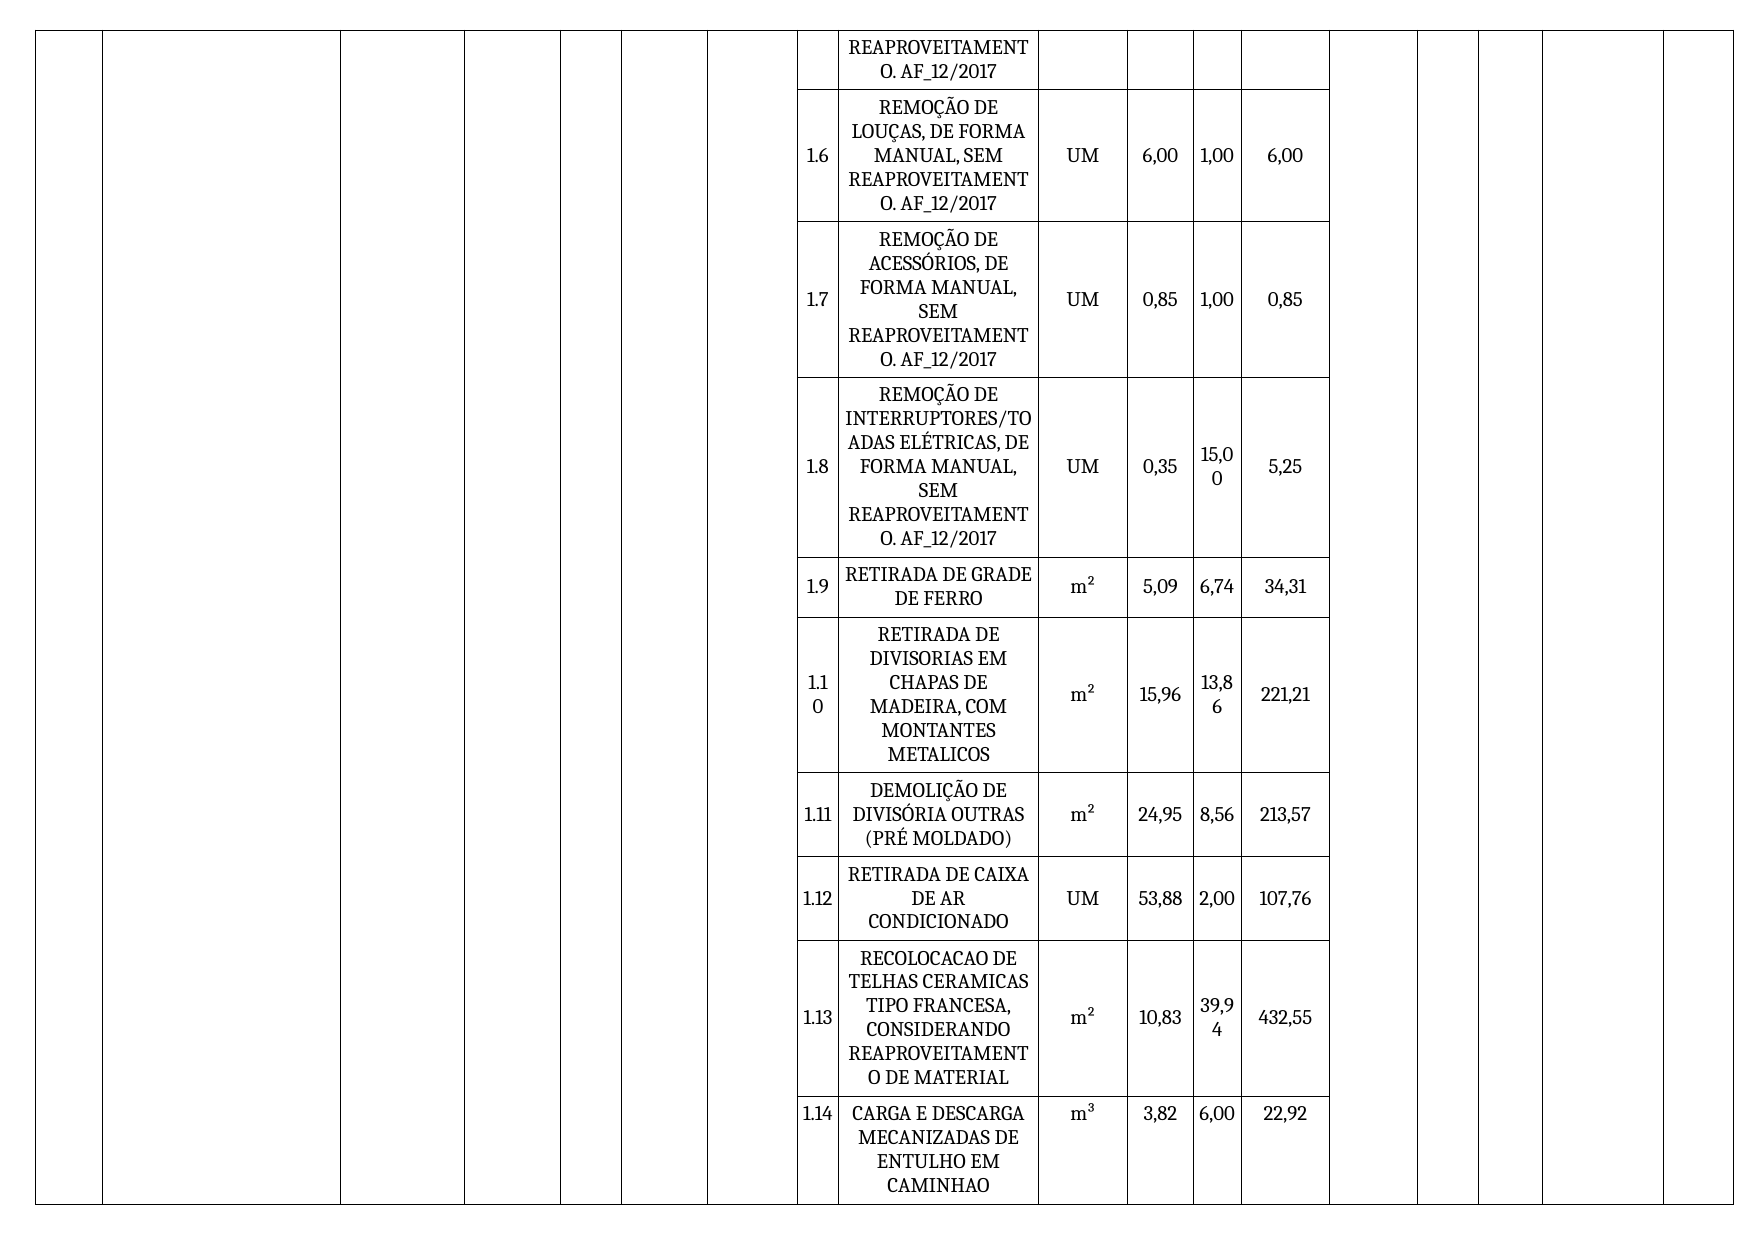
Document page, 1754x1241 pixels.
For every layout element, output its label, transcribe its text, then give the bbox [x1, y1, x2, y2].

table_cell m³ [1039, 1097, 1127, 1203]
table_cell CARGA E DESCARGA MECANIZADAS DE ENTULHO EM CAMINHAO [839, 1097, 1038, 1203]
table_cell [1418, 31, 1478, 1203]
table_cell 1,00 [1194, 90, 1241, 221]
table_cell DEMOLIÇÃO DE DIVISÓRIA OUTRAS (PRÉ MOLDADO) [839, 773, 1038, 856]
table_cell 5,25 [1242, 378, 1329, 557]
table_cell 6,00 [1128, 90, 1193, 221]
table_cell RETIRADA DE CAIXA DE AR CONDICIONADO [839, 857, 1038, 940]
table_cell 5,09 [1128, 558, 1193, 616]
table_cell 0,35 [1128, 378, 1193, 557]
table_cell 0,85 [1242, 222, 1329, 377]
table_cell 1.7 [798, 222, 838, 377]
table_cell 34,31 [1242, 558, 1329, 616]
table_cell 8,56 [1194, 773, 1241, 856]
table_cell [1039, 31, 1127, 89]
table_cell 39,94 [1194, 941, 1241, 1096]
table_cell 1.6 [798, 90, 838, 221]
table_cell 24,95 [1128, 773, 1193, 856]
table_cell [341, 31, 464, 1203]
table_cell [1664, 31, 1733, 1203]
table_cell REMOÇÃO DE INTERRUPTORES/TOADAS ELÉTRICAS, DE FORMA MANUAL, SEM REAPROVEITAMENTO. AF_12/2017 [839, 378, 1038, 557]
table_cell 1.11 [798, 773, 838, 856]
table_cell 15,00 [1194, 378, 1241, 557]
table_cell m² [1039, 773, 1127, 856]
table_cell 1.12 [798, 857, 838, 940]
table_cell [708, 31, 797, 1203]
table_cell 53,88 [1128, 857, 1193, 940]
table_cell 15,96 [1128, 618, 1193, 772]
table_cell REMOÇÃO DE ACESSÓRIOS, DE FORMA MANUAL, SEM REAPROVEITAMENTO. AF_12/2017 [839, 222, 1038, 377]
table_cell 10,83 [1128, 941, 1193, 1096]
table_cell 1.14 [798, 1097, 838, 1203]
table_cell 221,21 [1242, 618, 1329, 772]
table_cell REMOÇÃO DE LOUÇAS, DE FORMA MANUAL, SEM REAPROVEITAMENTO. AF_12/2017 [839, 90, 1038, 221]
table_cell [1128, 31, 1193, 89]
table_cell 6,74 [1194, 558, 1241, 616]
table_cell 1,00 [1194, 222, 1241, 377]
table_cell UM [1039, 222, 1127, 377]
table_cell 2,00 [1194, 857, 1241, 940]
table_cell [103, 31, 340, 1203]
table_cell RECOLOCACAO DE TELHAS CERAMICAS TIPO FRANCESA, CONSIDERANDO REAPROVEITAMENTO DE MATERIAL [839, 941, 1038, 1096]
table_cell [798, 31, 838, 89]
table_cell 1.13 [798, 941, 838, 1096]
table_cell m² [1039, 558, 1127, 616]
table_cell RETIRADA DE DIVISORIAS EM CHAPAS DE MADEIRA, COM MONTANTES METALICOS [839, 618, 1038, 772]
table_cell UM [1039, 378, 1127, 557]
table_cell [1479, 31, 1542, 1203]
table_cell 13,86 [1194, 618, 1241, 772]
table_cell 1.9 [798, 558, 838, 616]
table_cell 1.10 [798, 618, 838, 772]
table_cell 213,57 [1242, 773, 1329, 856]
table_cell 6,00 [1242, 90, 1329, 221]
table_cell 0,85 [1128, 222, 1193, 377]
table_cell [1194, 31, 1241, 89]
table_cell [1242, 31, 1329, 89]
table_cell UM [1039, 90, 1127, 221]
table_cell m² [1039, 618, 1127, 772]
table_cell [465, 31, 560, 1203]
table_cell [622, 31, 707, 1203]
table_cell 107,76 [1242, 857, 1329, 940]
table_cell 22,92 [1242, 1097, 1329, 1203]
table_cell UM [1039, 857, 1127, 940]
table_cell REAPROVEITAMENTO. AF_12/2017 [839, 31, 1038, 89]
table_cell 6,00 [1194, 1097, 1241, 1203]
table_cell 432,55 [1242, 941, 1329, 1096]
table_cell m² [1039, 941, 1127, 1096]
table_cell RETIRADA DE GRADE DE FERRO [839, 558, 1038, 616]
table_cell 3,82 [1128, 1097, 1193, 1203]
table_cell [561, 31, 621, 1203]
table_cell 1.8 [798, 378, 838, 557]
table_cell [1330, 31, 1417, 1203]
table_cell [36, 31, 102, 1203]
table_cell [1543, 31, 1663, 1203]
